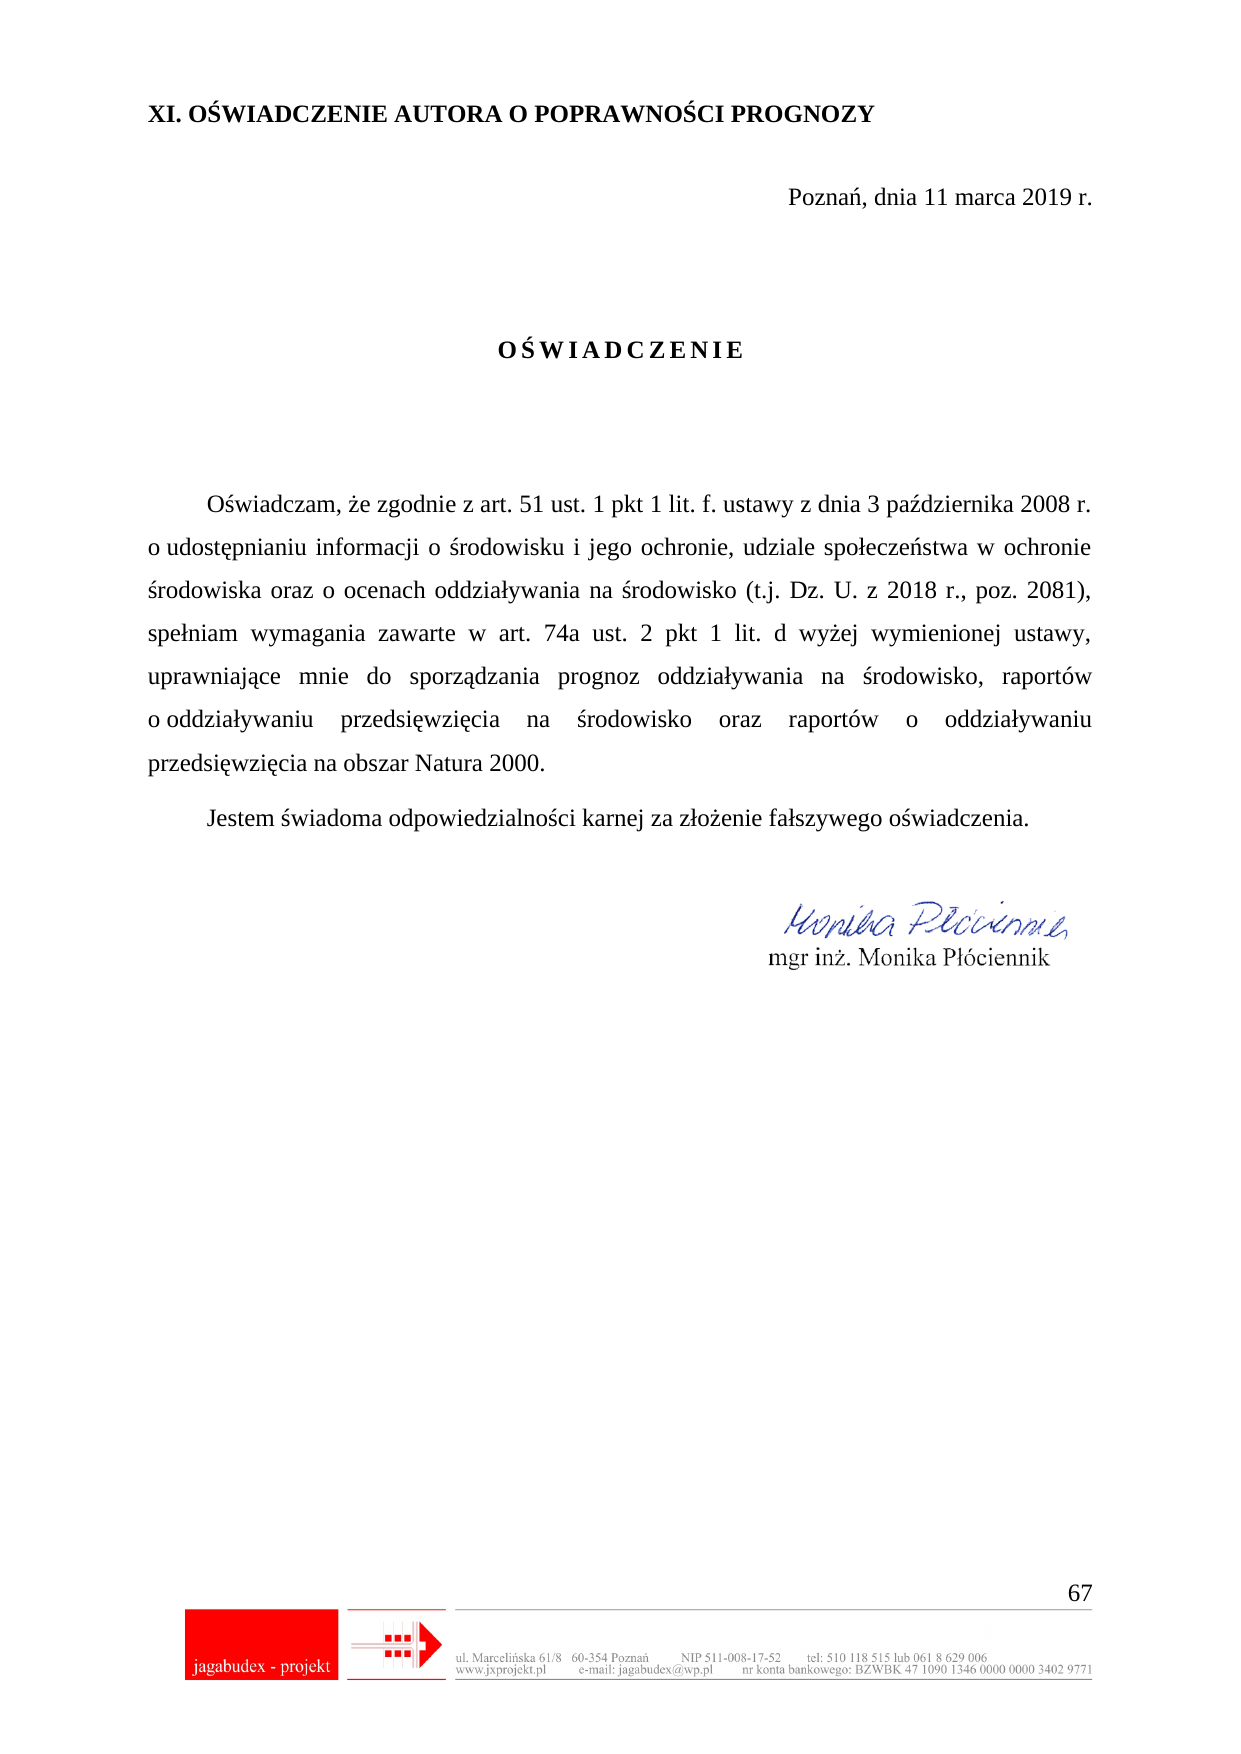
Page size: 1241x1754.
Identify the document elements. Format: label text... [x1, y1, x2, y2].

text Oświadczam, że zgodnie z art. 51 ust. 1 pkt 1 lit. f. ustawy z dnia 3 października 2008 r. o udostępnianiu informacji o środowisku i jego ochronie, udziale społeczeństwa w ochronie środowiska oraz o ocenach oddziaływania na środowisko (t.j. Dz. U. z 2018 r., poz. 2081), spełniam wymagania zawarte w art. 74a ust. 2 pkt 1 lit. d wyżej wymienionej ustawy, uprawniające mnie do sporządzania prognoz oddziaływania na środowisko, raportów o oddziaływaniu przedsięwzięcia na środowisko oraz raportów o oddziaływaniu przedsięwzięcia na obszar Natura 2000. [148, 489, 1093, 776]
picture [184, 1606, 1093, 1681]
text Poznań, dnia 11 marca 2019 r. [148, 182, 1093, 211]
picture [725, 879, 1093, 1014]
subtitle XI. OŚWIADCZENIE AUTORA O POPRAWNOŚCI PROGNOZY [148, 99, 1093, 127]
text OŚWIADCZENIE [148, 335, 1093, 364]
text Jestem świadoma odpowiedzialności karnej za złożenie fałszywego oświadczenia. [148, 803, 1093, 832]
